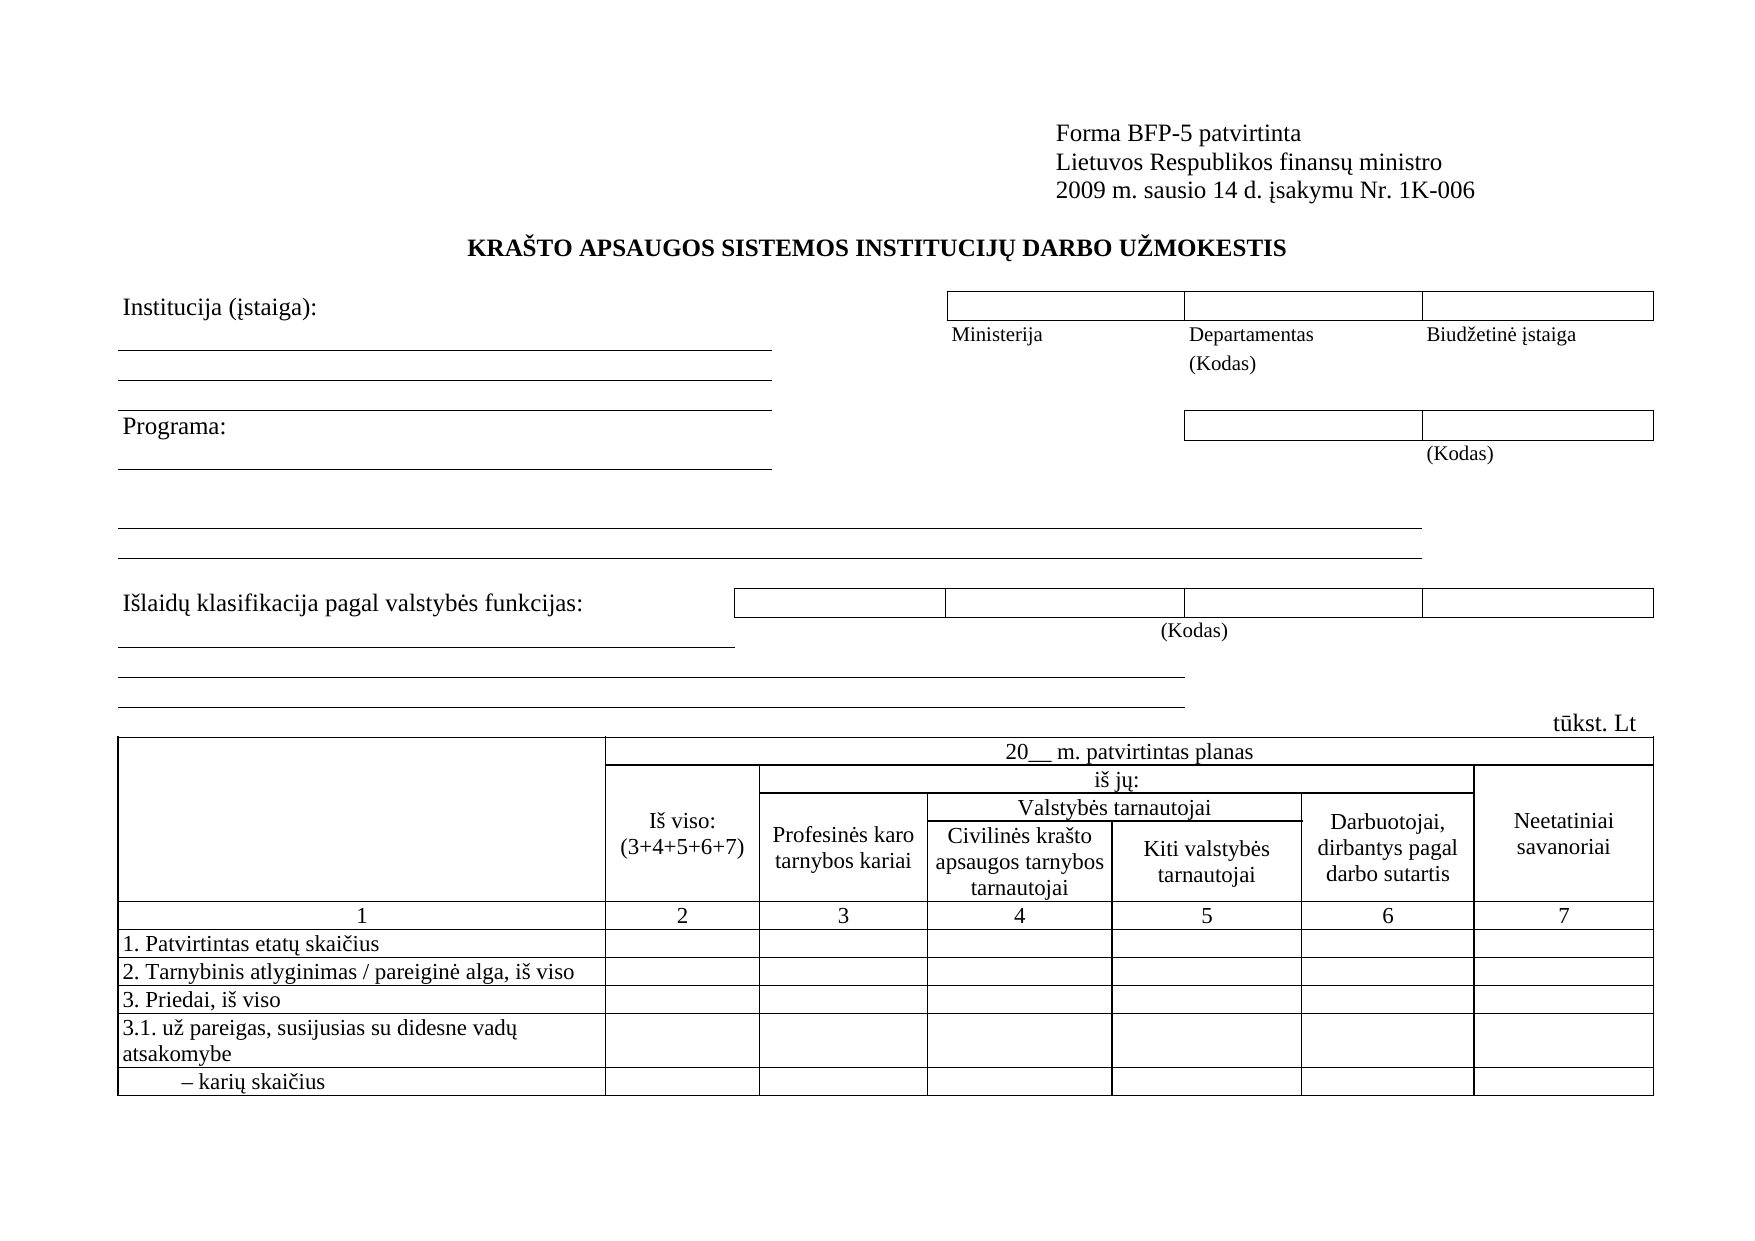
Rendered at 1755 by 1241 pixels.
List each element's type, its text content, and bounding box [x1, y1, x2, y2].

text Lietuvos Respublikos finansų ministro [1056, 147, 1636, 176]
table_cell [760, 958, 927, 984]
table_cell 1 [119, 902, 605, 929]
table_cell [760, 986, 927, 1012]
table_cell [118, 320, 947, 350]
table_cell iš jų: [760, 766, 1473, 792]
table_cell [118, 351, 772, 380]
table_cell (Kodas) [1422, 441, 1653, 469]
table_header [1423, 589, 1653, 617]
table_cell [606, 1068, 759, 1095]
table_cell [1475, 986, 1653, 1012]
table_header [946, 589, 1184, 617]
table_cell Civilinės krašto apsaugos tarnybos tarnautojai [928, 822, 1111, 901]
table_cell [1113, 1014, 1301, 1067]
table_cell [1422, 350, 1653, 380]
table_header [119, 738, 605, 901]
table_cell Programa: [118, 411, 772, 439]
table_cell 2. Tarnybinis atlyginimas / pareiginė alga, iš viso [119, 958, 605, 984]
table_cell [1475, 1068, 1653, 1095]
table_cell [1475, 1014, 1653, 1067]
table_cell [1113, 986, 1301, 1012]
table_cell [772, 380, 1185, 410]
table_cell [1422, 528, 1653, 558]
table_cell [1113, 1068, 1301, 1095]
table_cell [760, 1068, 927, 1095]
table_cell Darbuotojai, dirbantys pagal darbo sutartis [1302, 794, 1473, 901]
table_cell [886, 647, 1653, 677]
text 2009 m. sausio 14 d. įsakymu Nr. 1K-006 [1056, 176, 1636, 204]
table_cell [1185, 380, 1422, 410]
text KRAŠTO APSAUGOS SISTEMOS INSTITUCIJŲ DARBO UŽMOKESTIS [118, 233, 1636, 262]
table_cell [606, 986, 759, 1012]
table_cell 4 [928, 902, 1111, 929]
table_cell [1185, 469, 1422, 499]
table_cell [1475, 958, 1653, 984]
table_cell 3. Priedai, iš viso [119, 986, 605, 1012]
table_cell [772, 350, 1185, 380]
table_cell [1302, 986, 1473, 1012]
table_cell [1185, 411, 1422, 439]
table_cell [928, 930, 1111, 957]
table_cell Neetatiniai savanoriai [1475, 766, 1653, 901]
table_header [1185, 292, 1422, 320]
table_cell [1423, 411, 1653, 439]
table_cell [1185, 499, 1422, 528]
table_cell [118, 469, 947, 499]
table_cell [928, 1068, 1111, 1095]
text tūkst. Lt [118, 708, 1636, 736]
table_cell [1185, 441, 1422, 469]
table_cell 6 [1302, 902, 1473, 929]
table_cell 3.1. už pareigas, susijusias su didesne vadų atsakomybe [119, 1014, 605, 1067]
table_cell 2 [606, 902, 759, 929]
table_cell Ministerija [947, 321, 1185, 350]
table_cell [1422, 380, 1653, 410]
table_cell [118, 617, 735, 647]
table_cell [928, 986, 1111, 1012]
table_cell Profesinės karo tarnybos kariai [760, 794, 927, 901]
table_cell [606, 958, 759, 984]
table_cell [606, 930, 759, 957]
table_cell Kiti valstybės tarnautojai [1113, 822, 1301, 901]
table_cell Iš viso: (3+4+5+6+7) [606, 766, 759, 901]
table_cell [1302, 958, 1473, 984]
table_header 20__ m. patvirtintas planas [606, 738, 1653, 764]
table_cell [1185, 677, 1653, 707]
table_cell [772, 499, 1185, 528]
table_cell [760, 1014, 927, 1067]
table_cell – karių skaičius [119, 1068, 605, 1095]
table_cell [118, 647, 886, 677]
table_cell [1113, 930, 1301, 957]
table_cell [772, 440, 1185, 469]
table_cell Departamentas [1185, 321, 1422, 350]
table_cell [1185, 529, 1422, 558]
table_cell [928, 958, 1111, 984]
table_cell (Kodas) [735, 618, 1653, 647]
table_cell [118, 678, 1185, 707]
table_header [948, 292, 1184, 320]
table_cell [1302, 930, 1473, 957]
table_header [772, 291, 947, 320]
text Forma BFP-5 patvirtinta [1056, 118, 1636, 147]
table_cell [1113, 958, 1301, 984]
table_cell 7 [1475, 902, 1653, 929]
table_cell [606, 1014, 759, 1067]
table_cell [118, 440, 772, 469]
table_cell [1422, 469, 1653, 499]
table_cell [118, 529, 772, 558]
table_cell [1302, 1014, 1473, 1067]
table_cell 1. Patvirtintas etatų skaičius [119, 930, 605, 957]
table_header [1423, 292, 1653, 320]
table_cell [118, 499, 772, 528]
table_header Institucija (įstaiga): [118, 291, 772, 320]
table_header [1185, 589, 1422, 617]
table_header Išlaidų klasifikacija pagal valstybės funkcijas: [118, 588, 734, 617]
table_cell 5 [1113, 902, 1301, 929]
table_cell 3 [760, 902, 927, 929]
table_cell Valstybės tarnautojai [928, 794, 1301, 820]
table_cell [760, 930, 927, 957]
table_cell Biudžetinė įstaiga [1422, 321, 1653, 350]
table_cell [772, 410, 1184, 439]
table_cell (Kodas) [1185, 350, 1422, 380]
table_cell [772, 529, 1185, 558]
table_cell [1475, 930, 1653, 957]
table_cell [1422, 499, 1653, 528]
table_cell [947, 469, 1185, 499]
table_cell [928, 1014, 1111, 1067]
table_header [735, 589, 945, 617]
table_cell [118, 381, 772, 410]
table_cell [1302, 1068, 1473, 1095]
